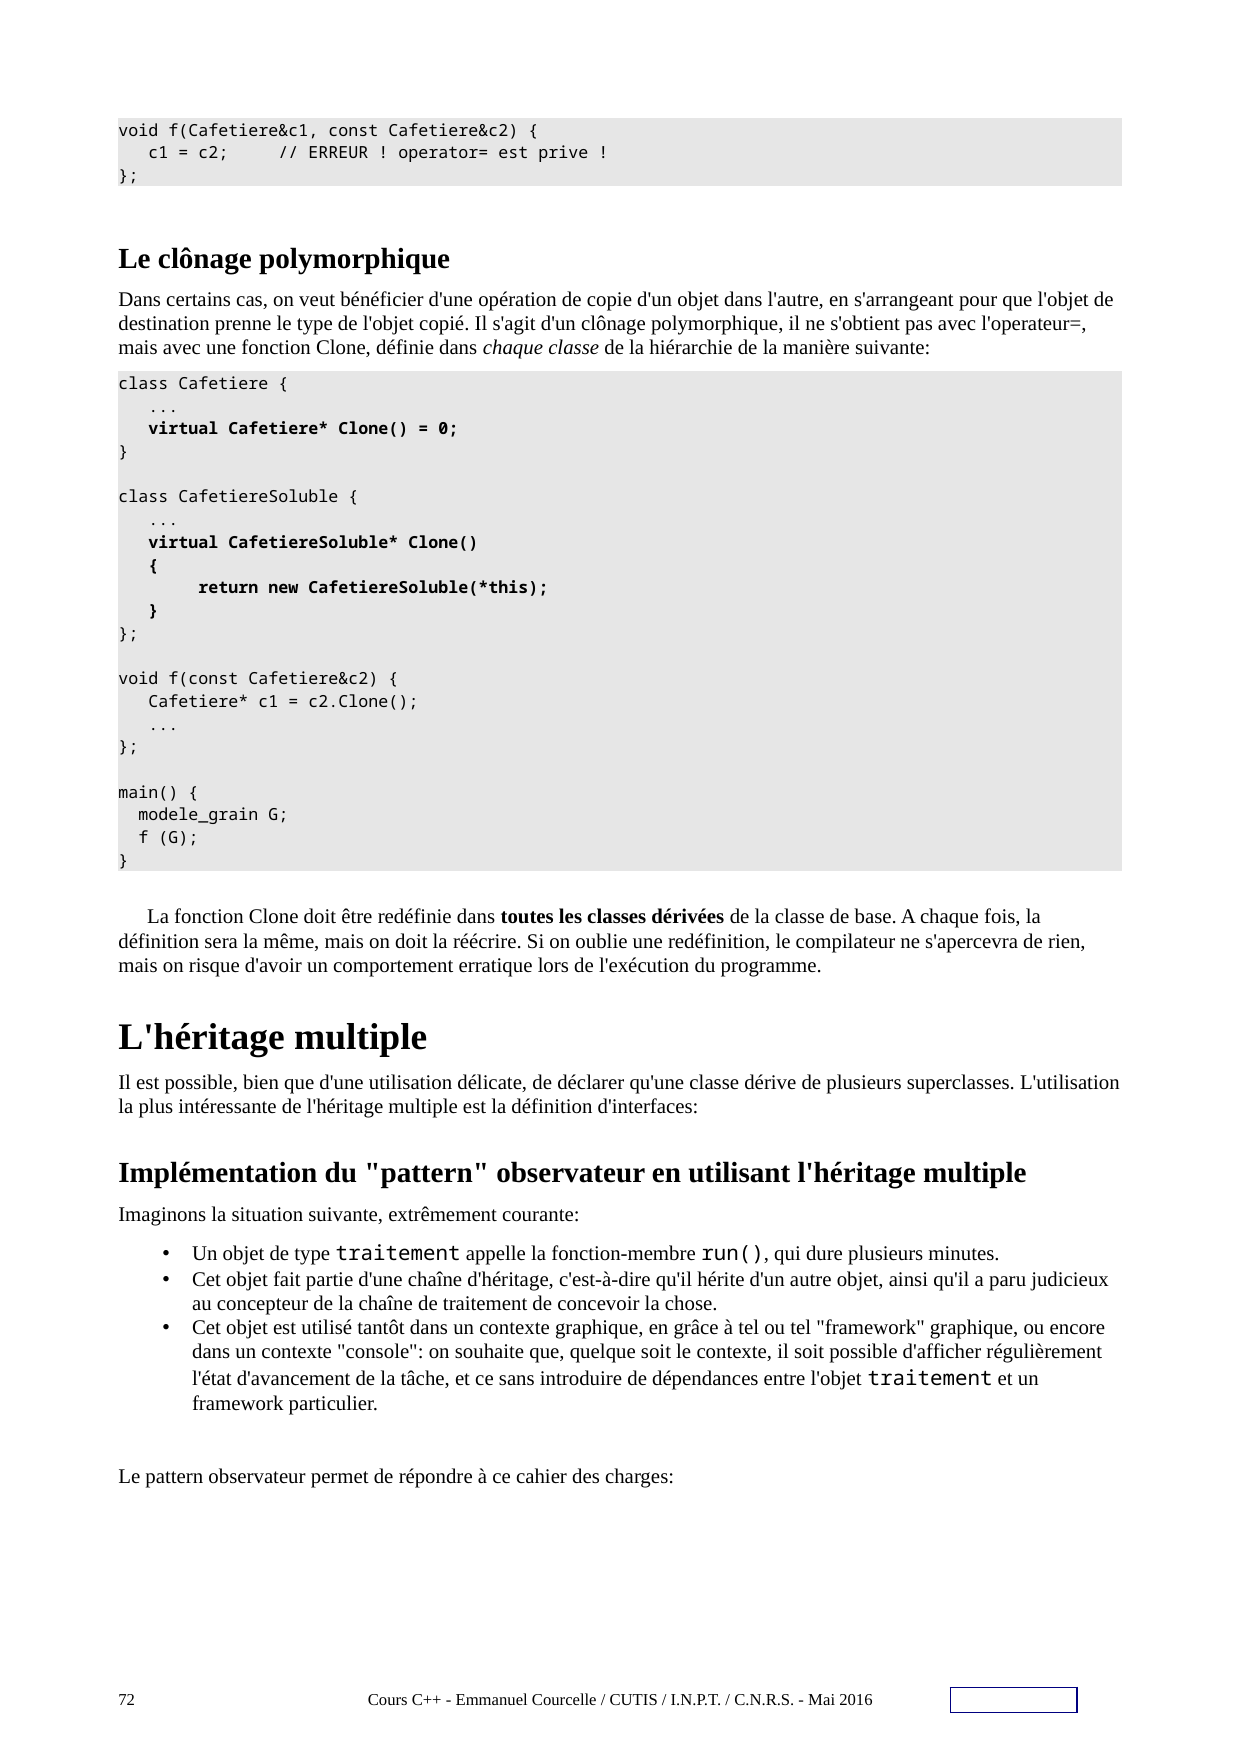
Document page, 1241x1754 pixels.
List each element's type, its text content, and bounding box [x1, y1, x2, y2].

subtitle Implémentation du "pattern" observateur en utilisant l'héritage multiple [118, 1155, 1122, 1189]
text La fonction Clone doit être redéfinie dans toutes les classes dérivées de la classe de base. A chaque fois, la définition sera la même, mais on doit la réécrire. Si on oublie une redéfinition, le compilateur ne s'apercevra de rien, mais on risque d'avoir un comportement erratique lors de l'exécution du programme. [118, 901, 1122, 977]
text c1 = c2; // ERREUR ! operator= est prive ! [118, 141, 1122, 163]
text Imaginons la situation suivante, extrêmement courante: [118, 1201, 1122, 1226]
text } [118, 598, 1122, 621]
list Un objet de type traitement appelle la fonction-membre run(), qui dure plusieurs minutes. [162, 1238, 1122, 1266]
text } [118, 848, 1122, 871]
text void f(const Cafetiere&c2) { [118, 667, 1122, 689]
text ... [118, 394, 1122, 417]
text }; [118, 163, 1122, 186]
text class Cafetiere { [118, 371, 1122, 394]
text } [118, 439, 1122, 462]
text virtual CafetiereSoluble* Clone() [118, 530, 1122, 553]
text Il est possible, bien que d'une utilisation délicate, de déclarer qu'une classe dérive de plusieurs superclasses. L'utilisation la plus intéressante de l'héritage multiple est la définition d'interfaces: [118, 1070, 1122, 1118]
text }; [118, 735, 1122, 757]
text class CafetiereSoluble { [118, 485, 1122, 508]
list Cet objet est utilisé tantôt dans un contexte graphique, en grâce à tel ou tel "framework" graphique, ou encore dans un contexte "console": on souhaite que, quelque soit le contexte, il soit possible d'afficher régulièrement l'état d'avancement de la tâche, et ce sans introduire de dépendances entre l'objet traitement et un framework particulier. [162, 1314, 1122, 1415]
text modele_grain G; [118, 803, 1122, 826]
subtitle L'héritage multiple [118, 1014, 1122, 1057]
text Cafetiere* c1 = c2.Clone(); [118, 689, 1122, 712]
subtitle Le clônage polymorphique [118, 241, 1122, 274]
list Cet objet fait partie d'une chaîne d'héritage, c'est-à-dire qu'il hérite d'un autre objet, ainsi qu'il a paru judicieux au concepteur de la chaîne de traitement de concevoir la chose. [162, 1266, 1122, 1314]
text { [118, 553, 1122, 576]
text }; [118, 621, 1122, 644]
text return new CafetiereSoluble(*this); [118, 576, 1122, 598]
text virtual Cafetiere* Clone() = 0; [118, 417, 1122, 439]
text f (G); [118, 826, 1122, 848]
text void f(Cafetiere&c1, const Cafetiere&c2) { [118, 118, 1122, 141]
text ... [118, 508, 1122, 530]
text Dans certains cas, on veut bénéficier d'une opération de copie d'un objet dans l'autre, en s'arrangeant pour que l'objet de destination prenne le type de l'objet copié. Il s'agit d'un clônage polymorphique, il ne s'obtient pas avec l'operateur=, mais avec une fonction Clone, définie dans chaque classe de la hiérarchie de la manière suivante: [118, 287, 1122, 359]
text main() { [118, 780, 1122, 803]
text Le pattern observateur permet de répondre à ce cahier des charges: [118, 1464, 1122, 1488]
text ... [118, 712, 1122, 735]
